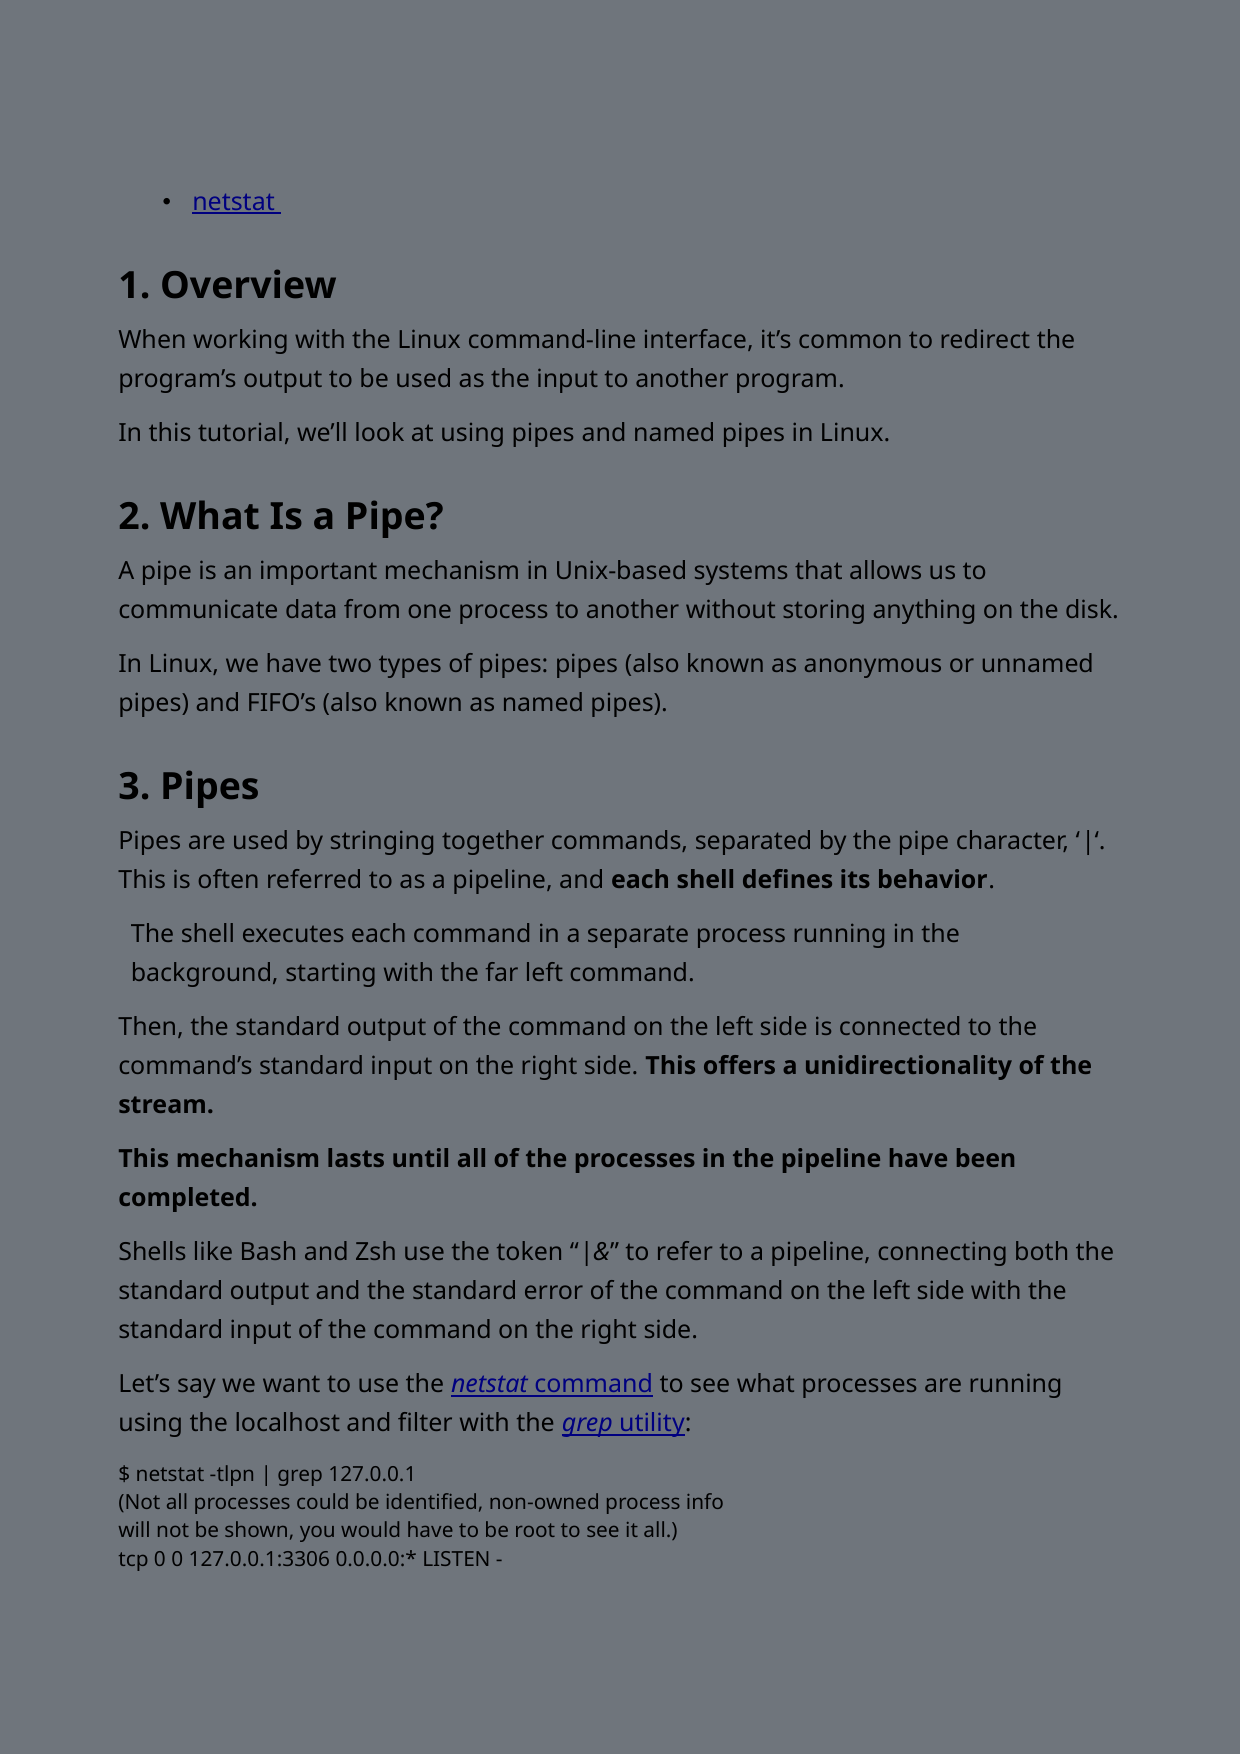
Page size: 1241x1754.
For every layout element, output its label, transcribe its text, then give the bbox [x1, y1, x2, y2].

text This mechanism lasts until all of the processes in the pipeline have been completed. [118, 1141, 1122, 1214]
text will not be shown, you would have to be root to see it all.) [118, 1516, 1122, 1544]
text Pipes are used by stringing together commands, separated by the pipe character, ‘|‘. This is often referred to as a pipeline, and each shell defines its behavior. [118, 823, 1122, 896]
text Let’s say we want to use the netstat command to see what processes are running using the localhost and filter with the grep utility: [118, 1366, 1122, 1439]
subtitle 2. What Is a Pipe? [118, 489, 1122, 540]
text The shell executes each command in a separate process running in the background, starting with the far left command. [131, 916, 1109, 989]
subtitle 3. Pipes [118, 759, 1122, 810]
text In this tutorial, we’ll look at using pipes and named pipes in Linux. [118, 414, 1122, 449]
text A pipe is an important mechanism in Unix-based systems that allows us to communicate data from one process to another without storing anything on the disk. [118, 553, 1122, 626]
subtitle 1. Overview [118, 258, 1122, 309]
text (Not all processes could be identified, non-owned process info [118, 1487, 1122, 1516]
text Shells like Bash and Zsh use the token “|&” to refer to a pipeline, connecting both the standard output and the standard error of the command on the left side with the standard input of the command on the right side. [118, 1234, 1122, 1346]
text $ netstat -tlpn | grep 127.0.0.1 [118, 1459, 1122, 1487]
text Then, the standard output of the command on the left side is connected to the command’s standard input on the right side. This offers a unidirectionality of the stream. [118, 1009, 1122, 1121]
text When working with the Linux command-line interface, it’s common to redirect the program’s output to be used as the input to another program. [118, 322, 1122, 395]
text In Linux, we have two types of pipes: pipes (also known as anonymous or unnamed pipes) and FIFO’s (also known as named pipes). [118, 646, 1122, 719]
list netstat [162, 183, 1122, 218]
text tcp 0 0 127.0.0.1:3306 0.0.0.0:* LISTEN - [118, 1544, 1122, 1572]
